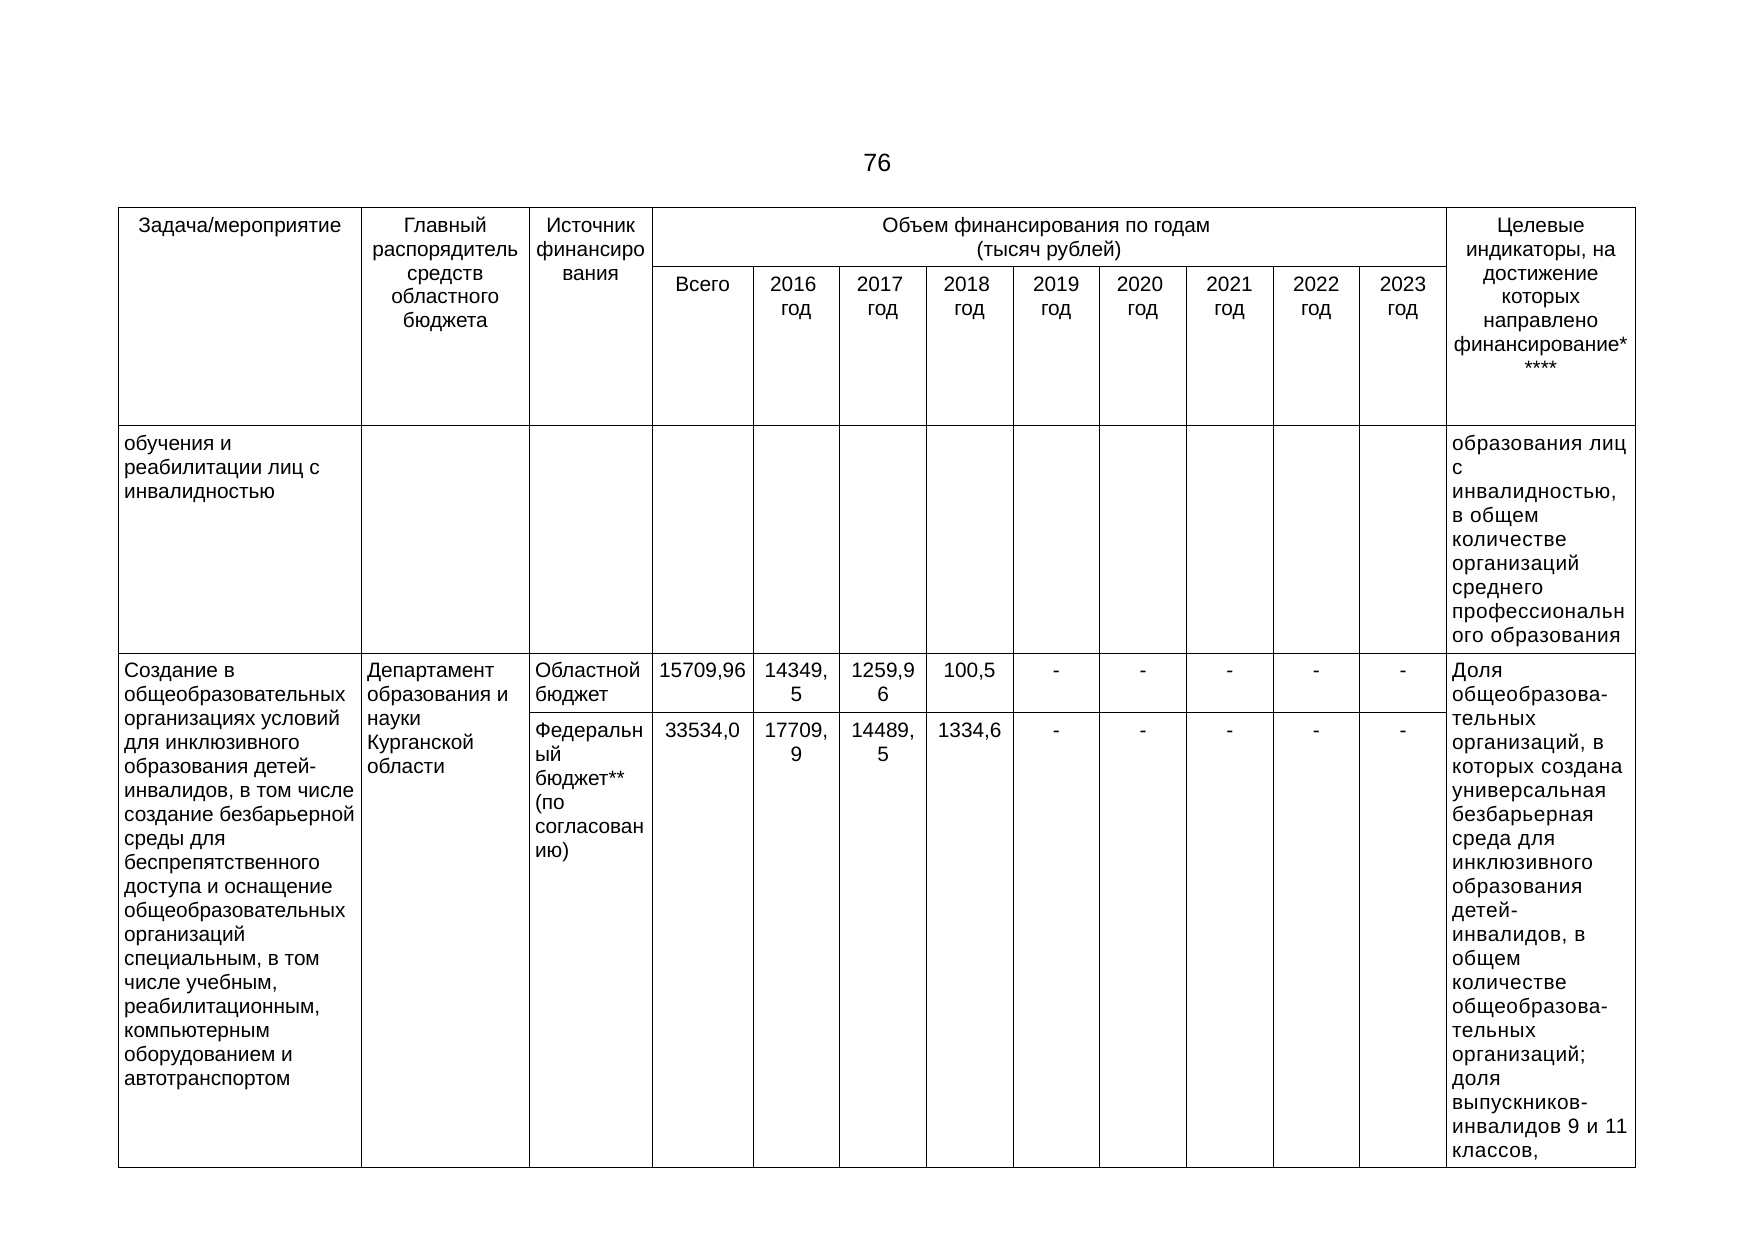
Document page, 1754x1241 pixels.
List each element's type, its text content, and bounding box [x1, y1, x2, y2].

table_cell - [1100, 426, 1186, 652]
table_cell - [927, 426, 1013, 652]
table_cell [530, 426, 652, 652]
table_cell 17709,9 [754, 713, 839, 1167]
table_cell 14489,5 [840, 713, 926, 1167]
table_cell Департамент образования и науки Курганской области [362, 654, 529, 1167]
table_cell образования лиц с инвалидностью, в общем количестве организаций среднего профессионального образования [1447, 426, 1635, 652]
table_cell - [1360, 713, 1446, 1167]
table_cell 33534,0 [653, 713, 753, 1167]
table_cell - [1274, 654, 1359, 712]
table_cell 2021 год [1187, 267, 1273, 425]
table_cell 2022 год [1274, 267, 1359, 425]
table_cell - [1274, 426, 1359, 652]
table_cell 100,5 [927, 654, 1013, 712]
table_cell - [1100, 654, 1186, 712]
table_header Задача/мероприятие [119, 208, 361, 425]
table_cell 2018 год [927, 267, 1013, 425]
table_cell - [1014, 426, 1099, 652]
table_cell - [1187, 426, 1273, 652]
table_cell - [1014, 713, 1099, 1167]
table_cell 1334,6 [927, 713, 1013, 1167]
table_cell Федеральный бюджет** (по согласованию) [530, 713, 652, 1167]
table_cell Доля общеобразова-тельных организаций, в которых создана универсальная безбарьерная среда для инклюзивного образования детей-инвалидов, в общем количестве общеобразова-тельных организаций; доля выпускников-инвалидов 9 и 11 классов, [1447, 654, 1635, 1167]
table_cell 2023 год [1360, 267, 1446, 425]
table_header Целевые индикаторы, на достижение которых направлено финансирование***** [1447, 208, 1635, 425]
table_cell Создание в общеобразовательных организациях условий для инклюзивного образования детей-инвалидов, в том числе создание безбарьерной среды для беспрепятственного доступа и оснащение общеобразовательных организаций специальным, в том числе учебным, реабилитационным, компьютерным оборудованием и автотранспортом [119, 654, 361, 1167]
table_cell 2020 год [1100, 267, 1186, 425]
table_cell - [1187, 654, 1273, 712]
table_cell Областной бюджет [530, 654, 652, 712]
table_cell [653, 426, 753, 652]
table_cell 2017 год [840, 267, 926, 425]
table_cell - [840, 426, 926, 652]
table_cell - [1100, 713, 1186, 1167]
table_cell [754, 426, 839, 652]
table_cell 14349,5 [754, 654, 839, 712]
table_cell - [1274, 713, 1359, 1167]
table_header Главный распорядитель средств областного бюджета [362, 208, 529, 425]
table_cell - [1014, 654, 1099, 712]
table_cell 2016 год [754, 267, 839, 425]
table_cell 2019 год [1014, 267, 1099, 425]
table_cell 1259,96 [840, 654, 926, 712]
table_cell - [1360, 654, 1446, 712]
table_cell - [1187, 713, 1273, 1167]
table_header Объем финансирования по годам (тысяч рублей) [653, 208, 1446, 266]
table_cell обучения и реабилитации лиц с инвалидностью [119, 426, 361, 652]
table_cell - [1360, 426, 1446, 652]
table_cell 15709,96 [653, 654, 753, 712]
table_cell Всего [653, 267, 753, 425]
table_header Источник финансирования [530, 208, 652, 425]
table_cell [362, 426, 529, 652]
